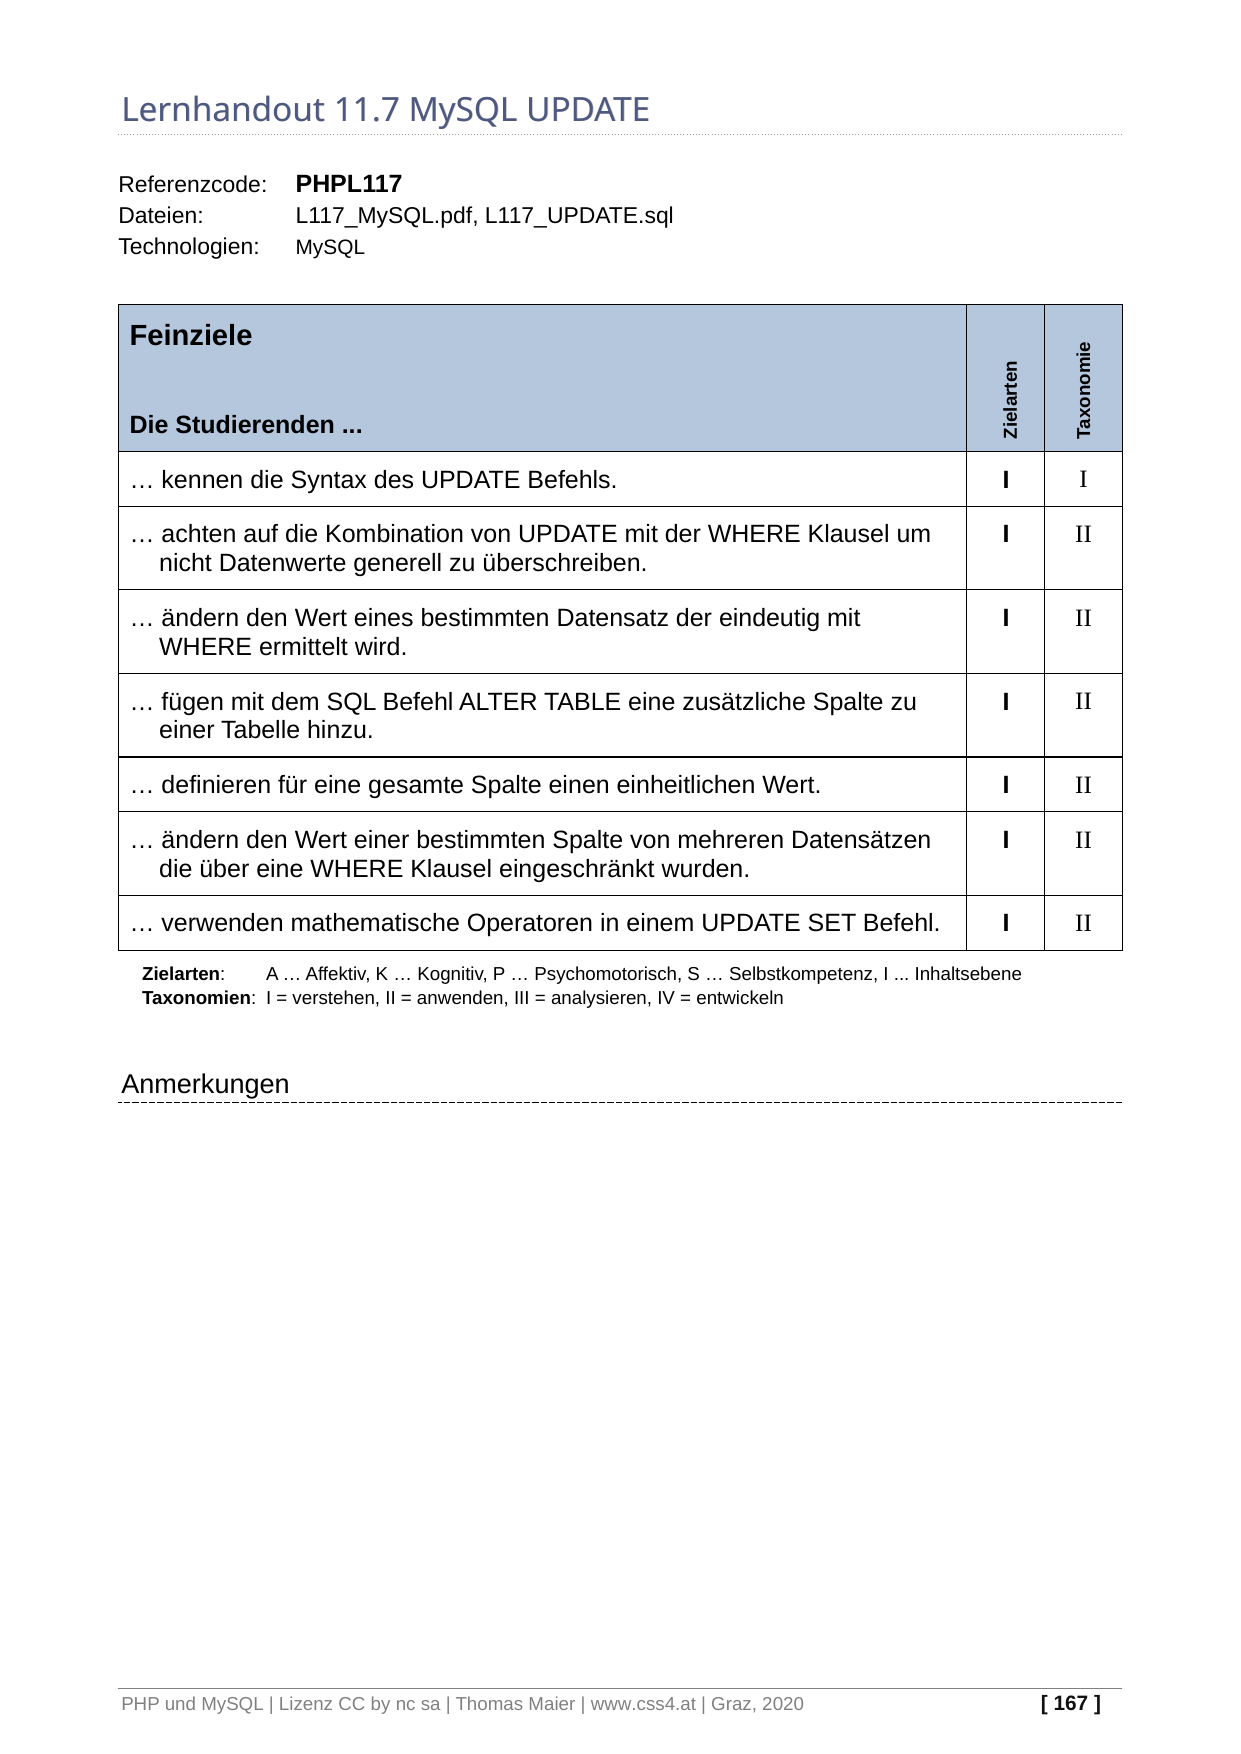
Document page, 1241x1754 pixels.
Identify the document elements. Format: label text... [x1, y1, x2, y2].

table_cell … ändern den Wert einer bestimmten Spalte von mehreren Datensätzen die über eine WHERE Klausel eingeschränkt wurden. [119, 812, 966, 895]
table_cell II [1045, 758, 1122, 811]
table_cell II [1045, 507, 1122, 589]
table_cell II [1045, 590, 1122, 673]
table_cell … ändern den Wert eines bestimmten Datensatz der eindeutig mit WHERE ermittelt wird. [119, 590, 966, 673]
subtitle Lernhandout 11.7 MySQL UPDATE [118, 83, 1122, 134]
table_header Zielarten [967, 305, 1044, 451]
table_cell I [967, 812, 1044, 895]
text Zielarten: A … Affektiv, K … Kognitiv, P … Psychomotorisch, S … Selbstkompetenz, I ... Inhaltsebene Taxonomien: I = verstehen, II = anwenden, III = analysieren, IV = entwickeln [142, 962, 1122, 1009]
table_cell I [967, 758, 1044, 811]
table_cell II [1045, 812, 1122, 895]
table_cell … kennen die Syntax des UPDATE Befehls. [119, 452, 966, 506]
table_cell I [967, 507, 1044, 589]
table_cell II [1045, 674, 1122, 756]
table_cell I [967, 674, 1044, 756]
table_cell I [967, 896, 1044, 949]
table_header Feinziele Die Studierenden ... [119, 305, 966, 451]
text Anmerkungen [118, 1065, 1122, 1102]
table_cell … achten auf die Kombination von UPDATE mit der WHERE Klausel um nicht Datenwerte generell zu überschreiben. [119, 507, 966, 589]
table_header Taxonomie [1045, 305, 1122, 451]
table_cell II [1045, 896, 1122, 949]
table_cell … definieren für eine gesamte Spalte einen einheitlichen Wert. [119, 758, 966, 811]
table_cell I [1045, 452, 1122, 506]
table_cell I [967, 590, 1044, 673]
text Dateien: L117_MySQL.pdf, L117_UPDATE.sql [118, 202, 1122, 229]
table_cell I [967, 452, 1044, 506]
table_cell … fügen mit dem SQL Befehl ALTER TABLE eine zusätzliche Spalte zu einer Tabelle hinzu. [119, 674, 966, 756]
text Referenzcode: PHPL117 [118, 169, 1122, 198]
table_cell … verwenden mathematische Operatoren in einem UPDATE SET Befehl. [119, 896, 966, 949]
text Technologien: MySQL [118, 233, 1122, 259]
